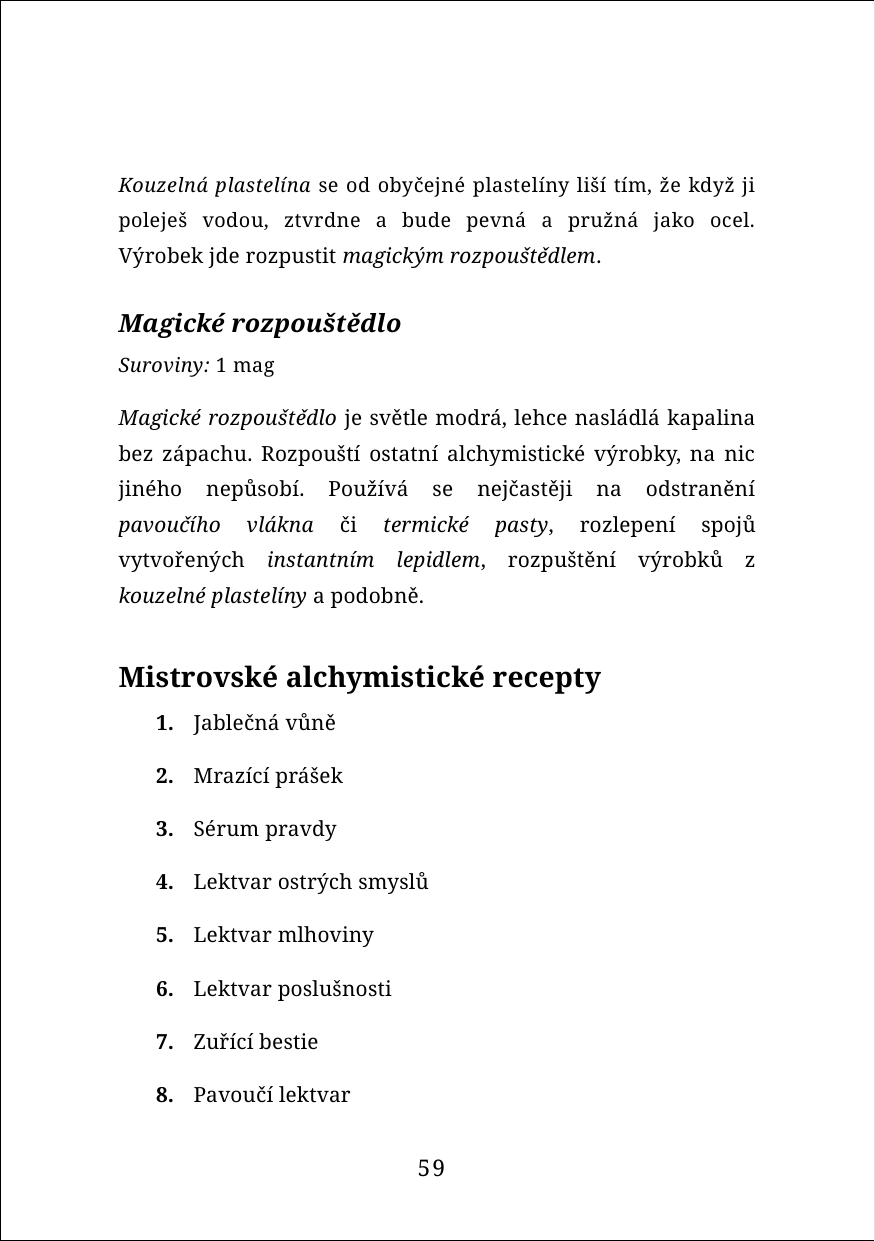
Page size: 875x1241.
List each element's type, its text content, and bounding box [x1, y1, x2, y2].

subtitle Magické rozpouštědlo [118, 306, 756, 340]
list Lektvar ostrých smyslů [156, 867, 756, 896]
list Lektvar poslušnosti [156, 974, 756, 1002]
subtitle Mistrovské alchymistické recepty [118, 658, 756, 696]
text Magické rozpouštědlo je světle modrá, lehce nasládlá kapalina bez zápachu. Rozpouští ostatní alchymistické výrobky, na nic jiného nepůsobí. Používá se nejčastěji na odstranění pavoučího vlákna či termické pasty, rozlepení spojů vytvořených instantním lepidlem, rozpuštění výrobků z kouzelné plastelíny a podobně. [118, 403, 756, 609]
list Zuřící bestie [156, 1027, 756, 1056]
list Sérum pravdy [156, 814, 756, 843]
list Mrazící prášek [156, 761, 756, 789]
text Suroviny: 1 mag [118, 352, 756, 379]
list Jablečná vůně [156, 708, 756, 736]
list Pavoučí lektvar [156, 1080, 756, 1109]
list Lektvar mlhoviny [156, 921, 756, 949]
text Kouzelná plastelína se od obyčejné plastelíny liší tím, že když ji poleješ vodou, ztvrdne a bude pevná a pružná jako ocel. Výrobek jde rozpustit magickým rozpouštědlem. [118, 172, 756, 269]
